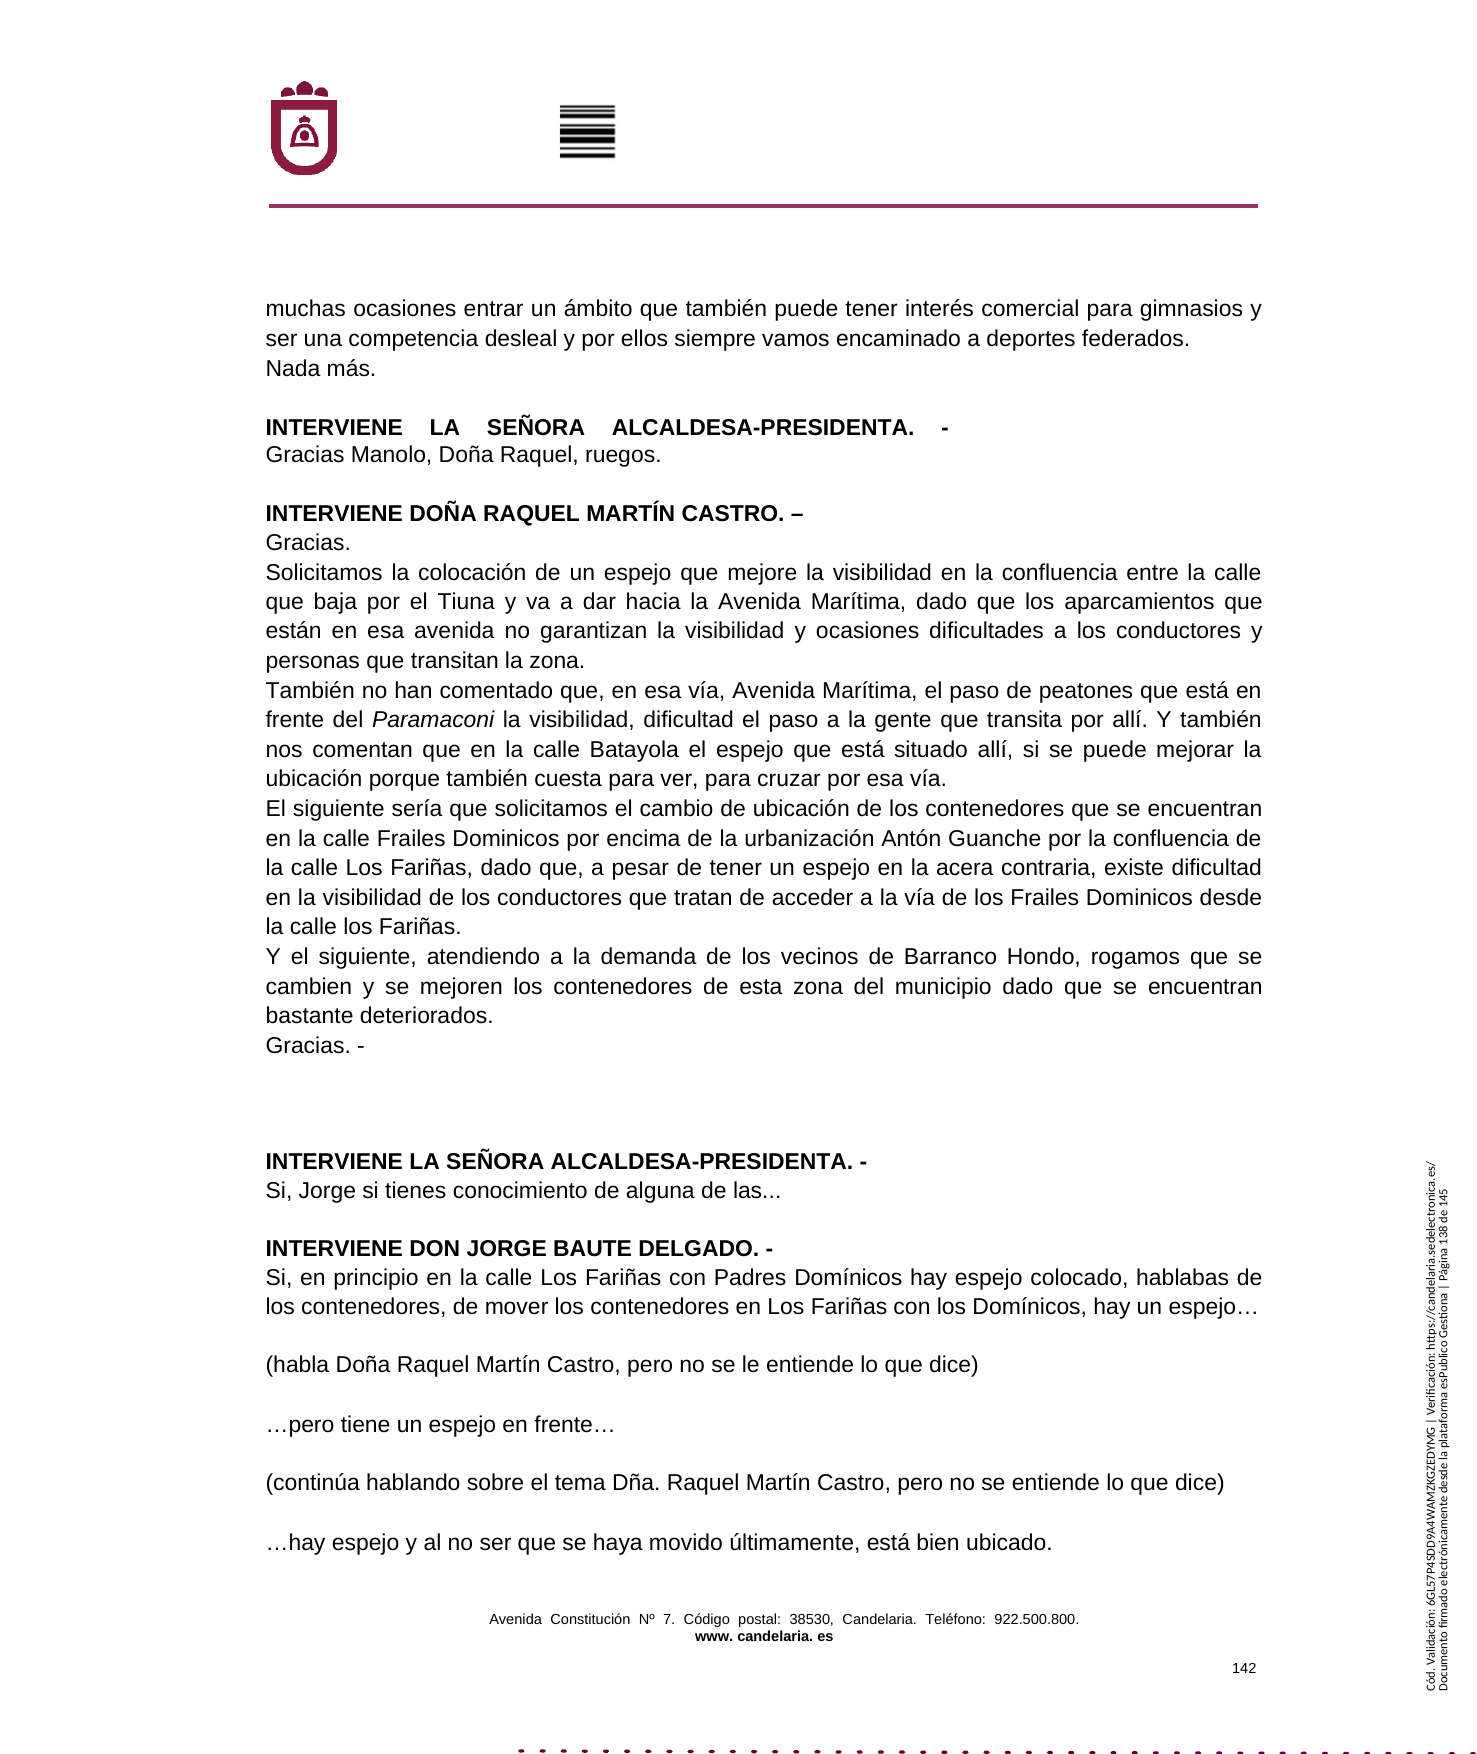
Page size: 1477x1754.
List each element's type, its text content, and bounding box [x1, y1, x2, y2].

text También no han comentado que, en esa vía, Avenida Marítima, el paso de peatones que está en frente del Paramaconi la visibilidad, dificultad el paso a la gente que transita por allí. Y también nos comentan que en la calle Batayola el espejo que está situado allí, si se puede mejorar la ubicación porque también cuesta para ver, para cruzar por esa vía. [265, 677, 1263, 792]
text (continúa hablando sobre el tema Dña. Raquel Martín Castro, pero no se entiende lo que dice) [265, 1469, 1263, 1496]
text INTERVIENE DOÑA RAQUEL MARTÍN CASTRO. – [265, 500, 1263, 526]
text Si, en principio en la calle Los Fariñas con Padres Domínicos hay espejo colocado, hablabas de los contenedores, de mover los contenedores en Los Fariñas con los Domínicos, hay un espejo… [265, 1264, 1263, 1319]
text El siguiente sería que solicitamos el cambio de ubicación de los contenedores que se encuentran en la calle Frailes Dominicos por encima de la urbanización Antón Guanche por la confluencia de la calle Los Fariñas, dado que, a pesar de tener un espejo en la acera contraria, existe dificultad en la visibilidad de los conductores que tratan de acceder a la vía de los Frailes Dominicos desde la calle los Fariñas. [265, 795, 1263, 940]
text Solicitamos la colocación de un espejo que mejore la visibilidad en la confluencia entre la calle que baja por el Tiuna y va a dar hacia la Avenida Marítima, dado que los aparcamientos que están en esa avenida no garantizan la visibilidad y ocasiones dificultades a los conductores y personas que transitan la zona. [265, 558, 1263, 673]
text …hay espejo y al no ser que se haya movido últimamente, está bien ubicado. [265, 1529, 1263, 1556]
text (habla Doña Raquel Martín Castro, pero no se le entiende lo que dice) [265, 1351, 1263, 1378]
text INTERVIENE DON JORGE BAUTE DELGADO. - [265, 1235, 1263, 1261]
text INTERVIENE LA SEÑORA ALCALDESA-PRESIDENTA. - Gracias Manolo, Doña Raquel, ruegos. [265, 414, 949, 468]
text Si, Jorge si tienes conocimiento de alguna de las... [265, 1177, 1263, 1203]
text Gracias. - [265, 1032, 1263, 1059]
text Y el siguiente, atendiendo a la demanda de los vecinos de Barranco Hondo, rogamos que se cambien y se mejoren los contenedores de esta zona del municipio dado que se encuentran bastante deteriorados. [265, 943, 1263, 1029]
text …pero tiene un espejo en frente… [265, 1411, 1263, 1437]
text INTERVIENE LA SEÑORA ALCALDESA-PRESIDENTA. - [265, 1148, 1263, 1174]
text Nada más. [265, 355, 1263, 381]
text Gracias. [265, 528, 1263, 555]
text muchas ocasiones entrar un ámbito que también puede tener interés comercial para gimnasios y ser una competencia desleal y por ellos siempre vamos encaminado a deportes federados. [265, 295, 1263, 351]
